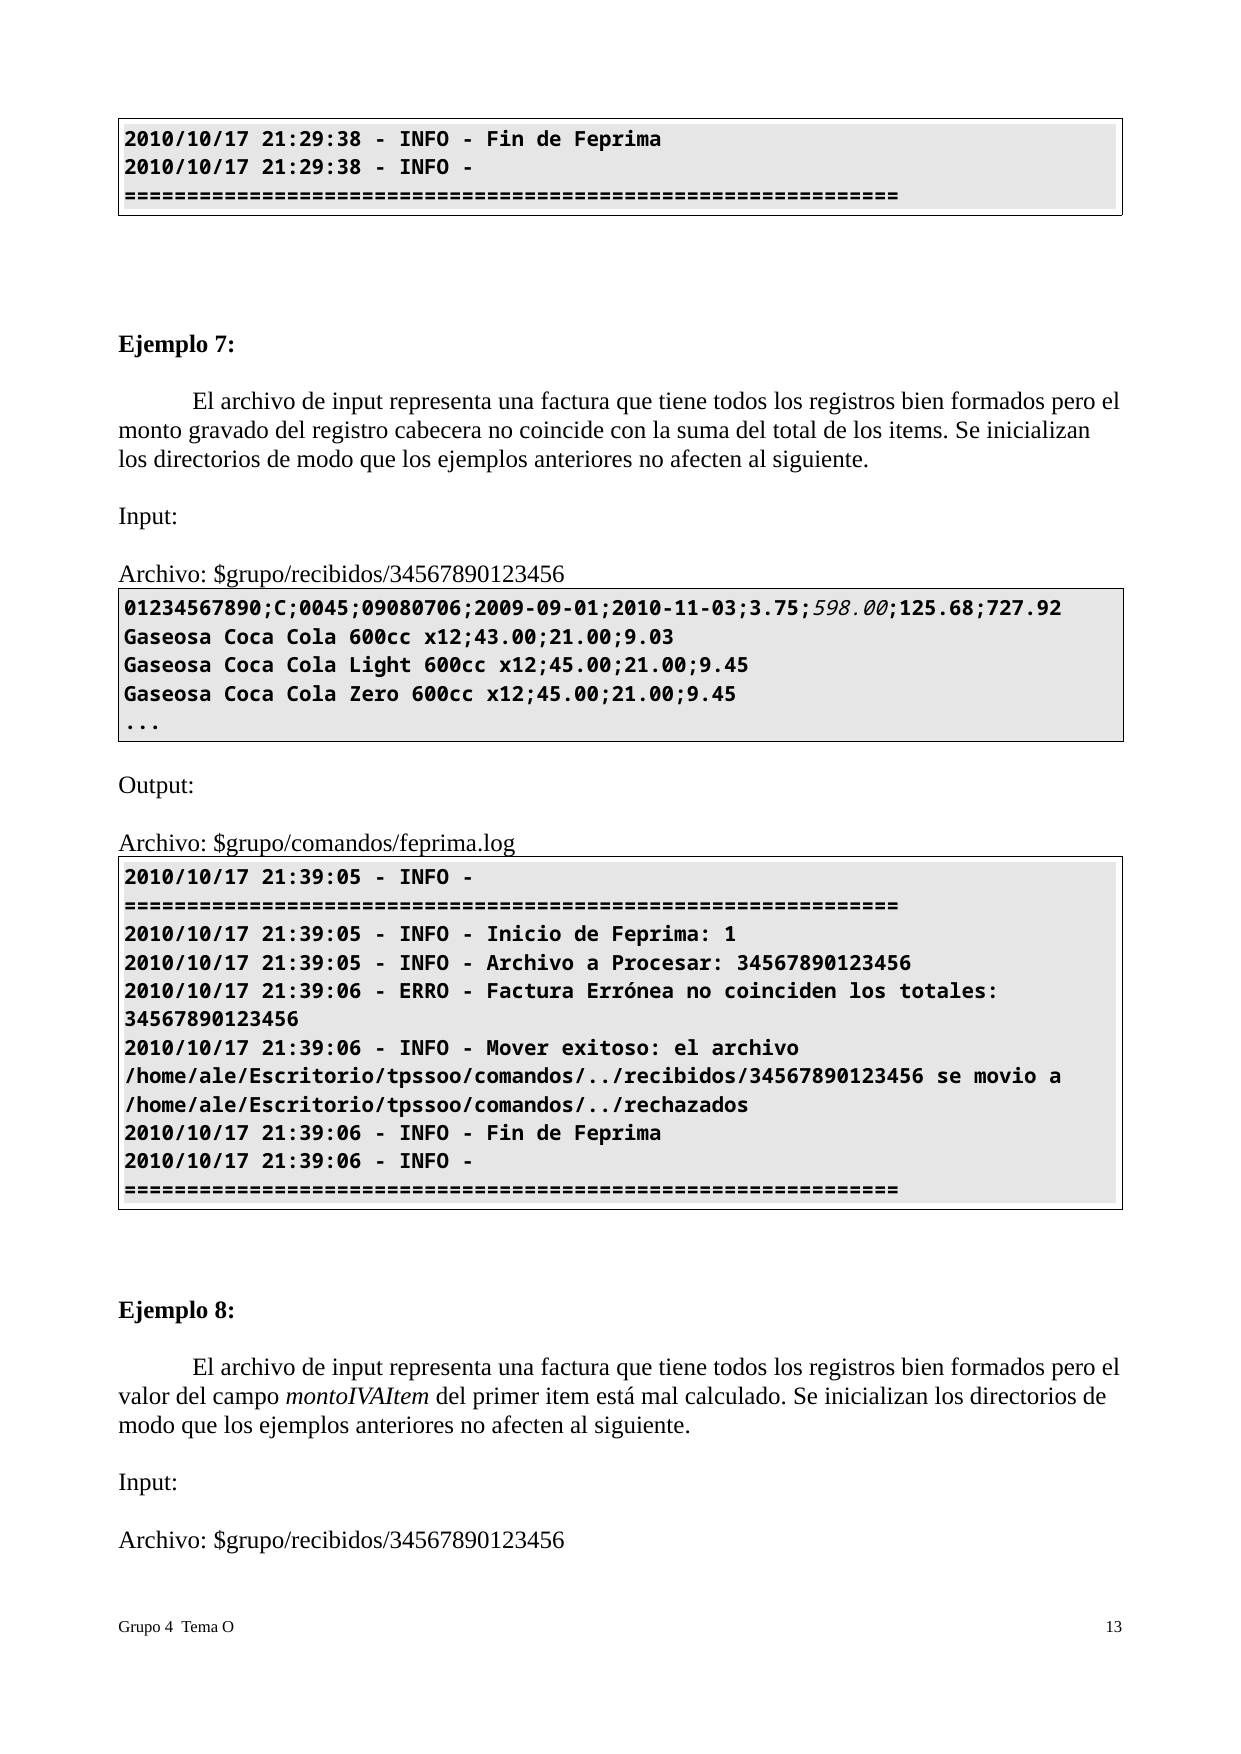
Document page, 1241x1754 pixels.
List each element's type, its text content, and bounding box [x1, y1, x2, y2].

text El archivo de input representa una factura que tiene todos los registros bien formados pero el valor del campo montoIVAItem del primer item está mal calculado. Se inicializan los directorios de modo que los ejemplos anteriores no afecten al siguiente. [118, 1352, 1122, 1438]
text Input: [118, 1467, 1122, 1496]
text El archivo de input representa una factura que tiene todos los registros bien formados pero el monto gravado del registro cabecera no coincide con la suma del total de los items. Se inicializan los directorios de modo que los ejemplos anteriores no afecten al siguiente. [118, 386, 1122, 473]
text Input: [118, 501, 1122, 530]
table_header 2010/10/17 21:29:38 - INFO - Fin de Feprima 2010/10/17 21:29:38 - INFO - ============================================================== [119, 119, 1122, 215]
table_header 2010/10/17 21:39:05 - INFO - ============================================================== 2010/10/17 21:39:05 - INFO - Inicio de Feprima: 1 2010/10/17 21:39:05 - INFO - Archivo a Procesar: 34567890123456 2010/10/17 21:39:06 - ERRO - Factura Errónea no coinciden los totales: 34567890123456 2010/10/17 21:39:06 - INFO - Mover exitoso: el archivo /home/ale/Escritorio/tpssoo/comandos/../recibidos/34567890123456 se movio a /home/ale/Escritorio/tpssoo/comandos/../rechazados 2010/10/17 21:39:06 - INFO - Fin de Feprima 2010/10/17 21:39:06 - INFO - ============================================================== [119, 857, 1122, 1209]
table_header 01234567890;C;0045;09080706;2009-09-01;2010-11-03;3.75;598.00;125.68;727.92 Gaseosa Coca Cola 600cc x12;43.00;21.00;9.03 Gaseosa Coca Cola Light 600cc x12;45.00;21.00;9.45 Gaseosa Coca Cola Zero 600cc x12;45.00;21.00;9.45 ... [119, 589, 1123, 741]
text Archivo: $grupo/recibidos/34567890123456 [118, 559, 1122, 588]
text Archivo: $grupo/comandos/feprima.log [118, 828, 1122, 856]
text Archivo: $grupo/recibidos/34567890123456 [118, 1525, 1122, 1553]
text Ejemplo 8: [118, 1295, 1122, 1323]
text Ejemplo 7: [118, 329, 1122, 358]
text Output: [118, 770, 1122, 799]
